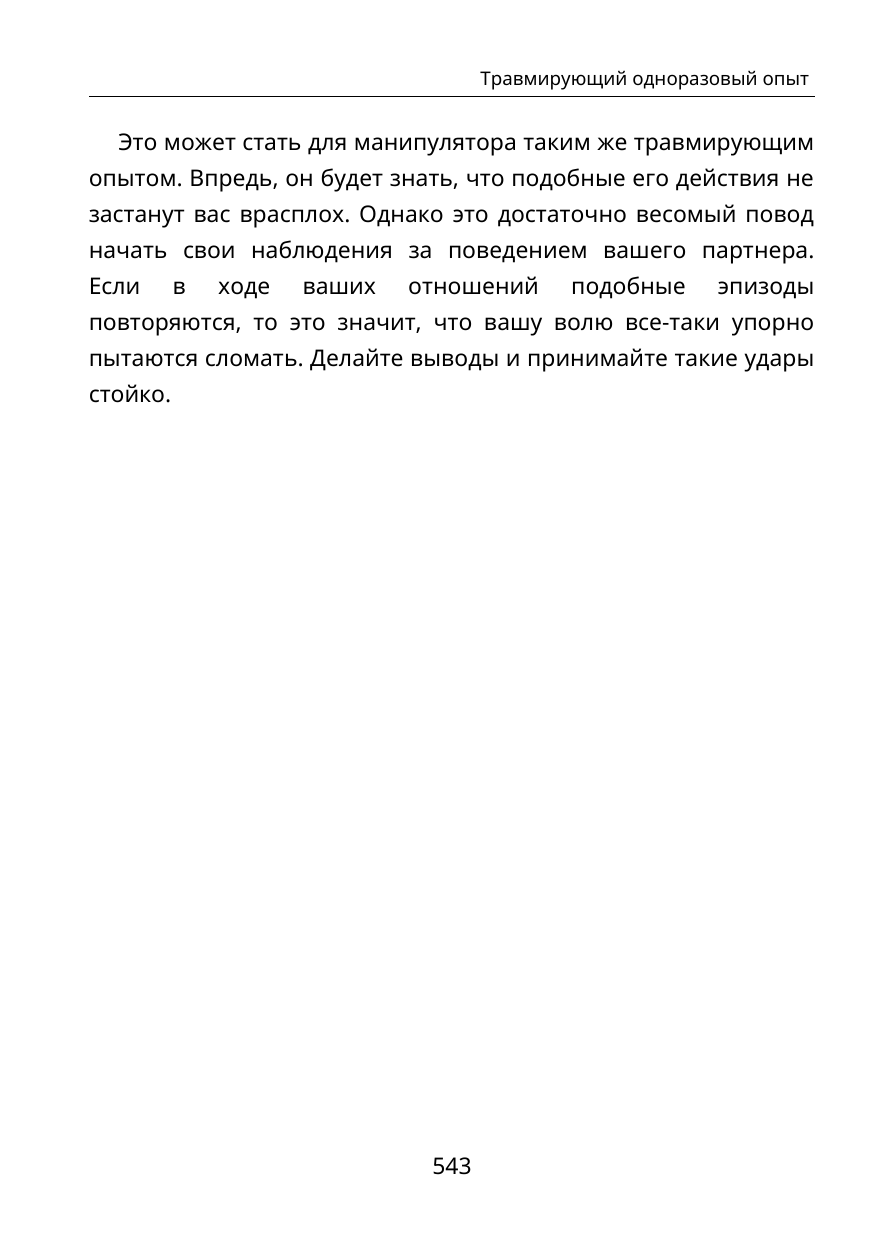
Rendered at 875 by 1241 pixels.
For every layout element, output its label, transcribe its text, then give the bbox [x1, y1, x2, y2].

text Это может стать для манипулятора таким же травмирующим опытом. Впредь, он будет знать, что подобные его действия не застанут вас врасплох. Однако это достаточно весомый повод начать свои наблюдения за поведением вашего партнера. Если в ходе ваших отношений подобные эпизоды повторяются, то это значит, что вашу волю все-таки упорно пытаются сломать. Делайте выводы и принимайте такие удары стойко. [88, 126, 815, 409]
